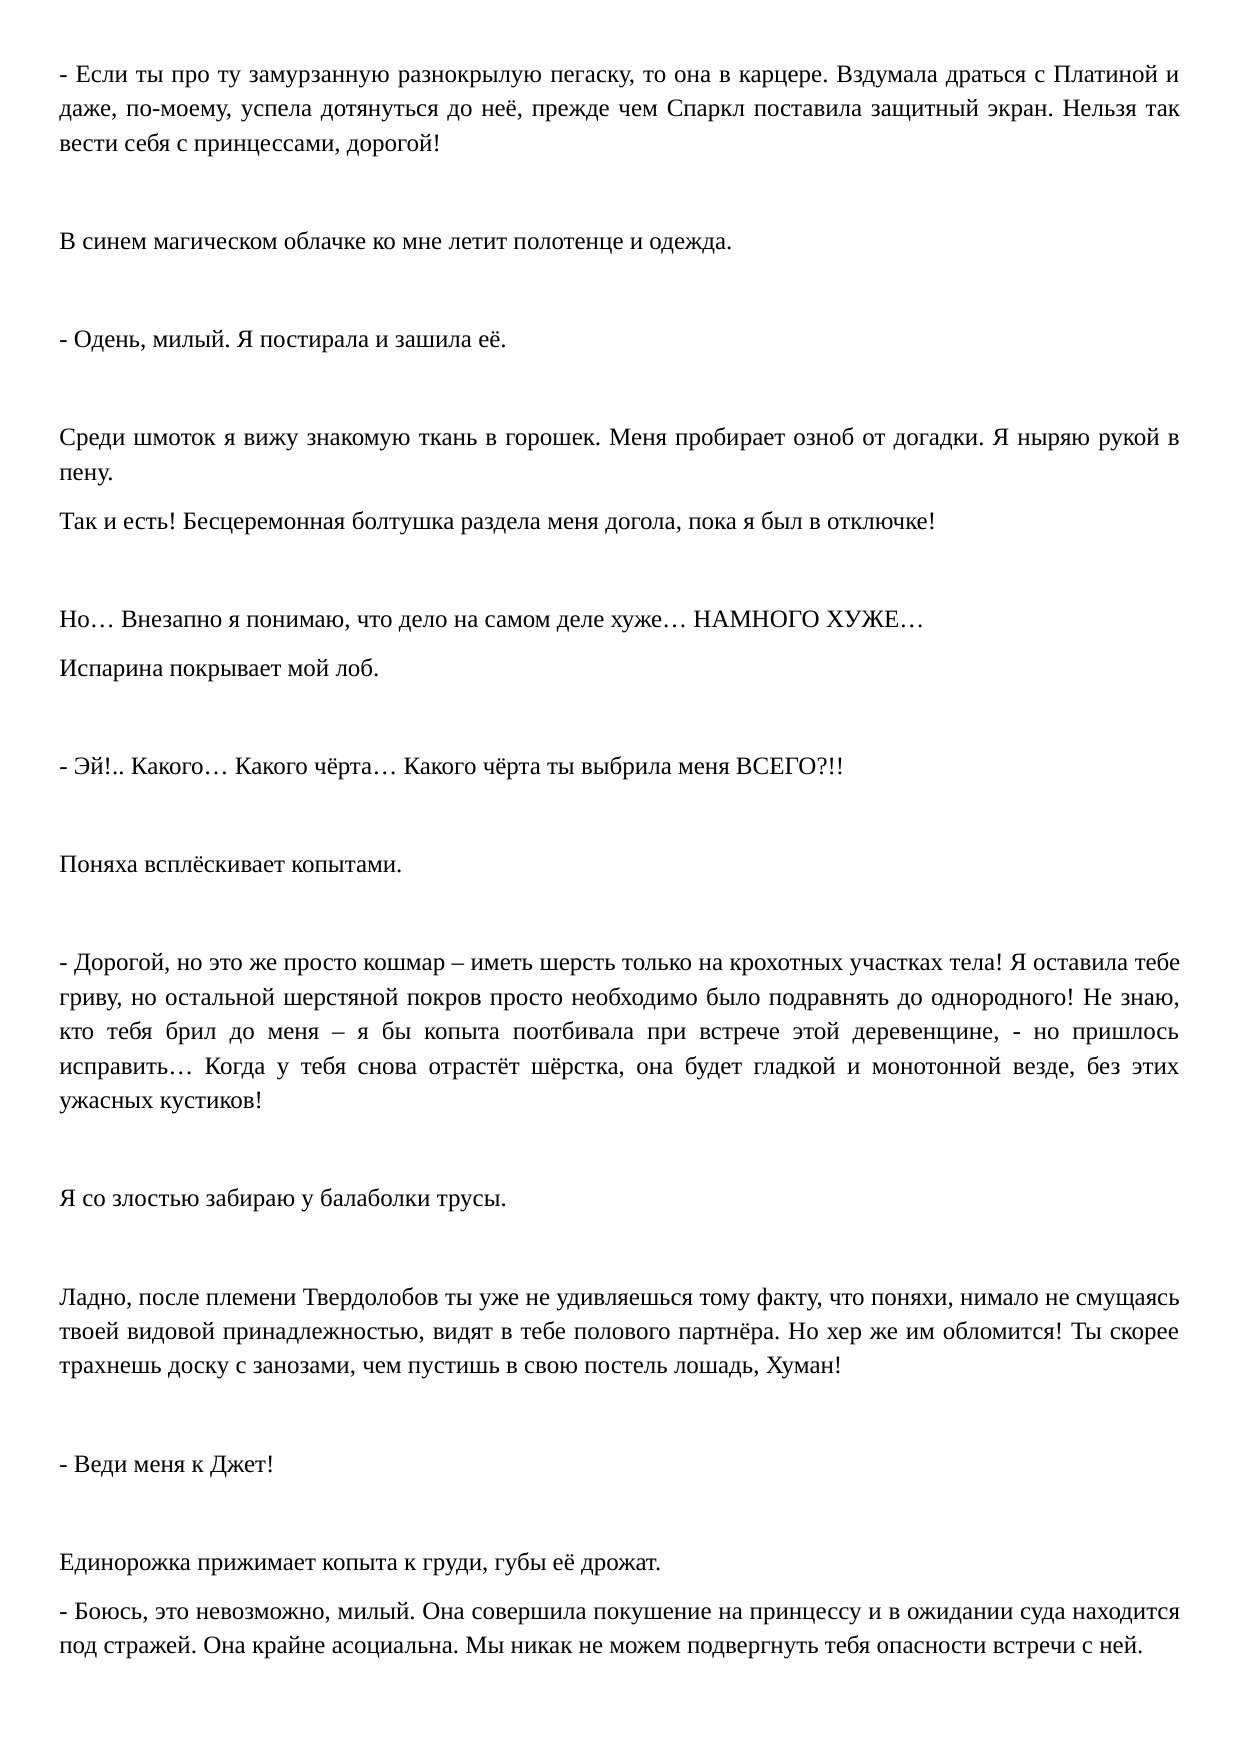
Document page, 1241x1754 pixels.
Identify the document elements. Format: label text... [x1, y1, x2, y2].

text Среди шмоток я вижу знакомую ткань в горошек. Меня пробирает озноб от догадки. Я ныряю рукой в пену. [59, 422, 1181, 486]
text - Если ты про ту замурзанную разнокрылую пегаску, то она в карцере. Вздумала драться с Платиной и даже, по-моему, успела дотянуться до неё, прежде чем Спаркл поставила защитный экран. Нельзя так вести себя с принцессами, дорогой! [59, 59, 1181, 157]
text Я со злостью забираю у балаболки трусы. [59, 1183, 1181, 1212]
text Испарина покрывает мой лоб. [59, 653, 1181, 682]
text - Эй!.. Какого… Какого чёрта… Какого чёрта ты выбрила меня ВСЕГО?!! [59, 751, 1181, 780]
text Поняха всплёскивает копытами. [59, 849, 1181, 878]
text - Веди меня к Джет! [59, 1449, 1181, 1477]
text Ладно, после племени Твердолобов ты уже не удивляешься тому факту, что поняхи, нимало не смущаясь твоей видовой принадлежностью, видят в тебе полового партнёра. Но хер же им обломится! Ты скорее трахнешь доску с занозами, чем пустишь в свою постель лошадь, Хуман! [59, 1282, 1181, 1379]
text Единорожка прижимает копыта к груди, губы её дрожат. [59, 1547, 1181, 1576]
text - Одень, милый. Я постирала и зашила её. [59, 324, 1181, 353]
text - Дорогой, но это же просто кошмар – иметь шерсть только на крохотных участках тела! Я оставила тебе гриву, но остальной шерстяной покров просто необходимо было подравнять до однородного! Не знаю, кто тебя брил до меня – я бы копыта поотбивала при встрече этой деревенщине, - но пришлось исправить… Когда у тебя снова отрастёт шёрстка, она будет гладкой и монотонной везде, без этих ужасных кустиков! [59, 947, 1181, 1114]
text Но… Внезапно я понимаю, что дело на самом деле хуже… НАМНОГО ХУЖЕ… [59, 604, 1181, 633]
text Так и есть! Бесцеремонная болтушка раздела меня догола, пока я был в отключке! [59, 506, 1181, 535]
text - Боюсь, это невозможно, милый. Она совершила покушение на принцессу и в ожидании суда находится под стражей. Она крайне асоциальна. Мы никак не можем подвергнуть тебя опасности встречи с ней. [59, 1596, 1181, 1659]
text В синем магическом облачке ко мне летит полотенце и одежда. [59, 226, 1181, 255]
